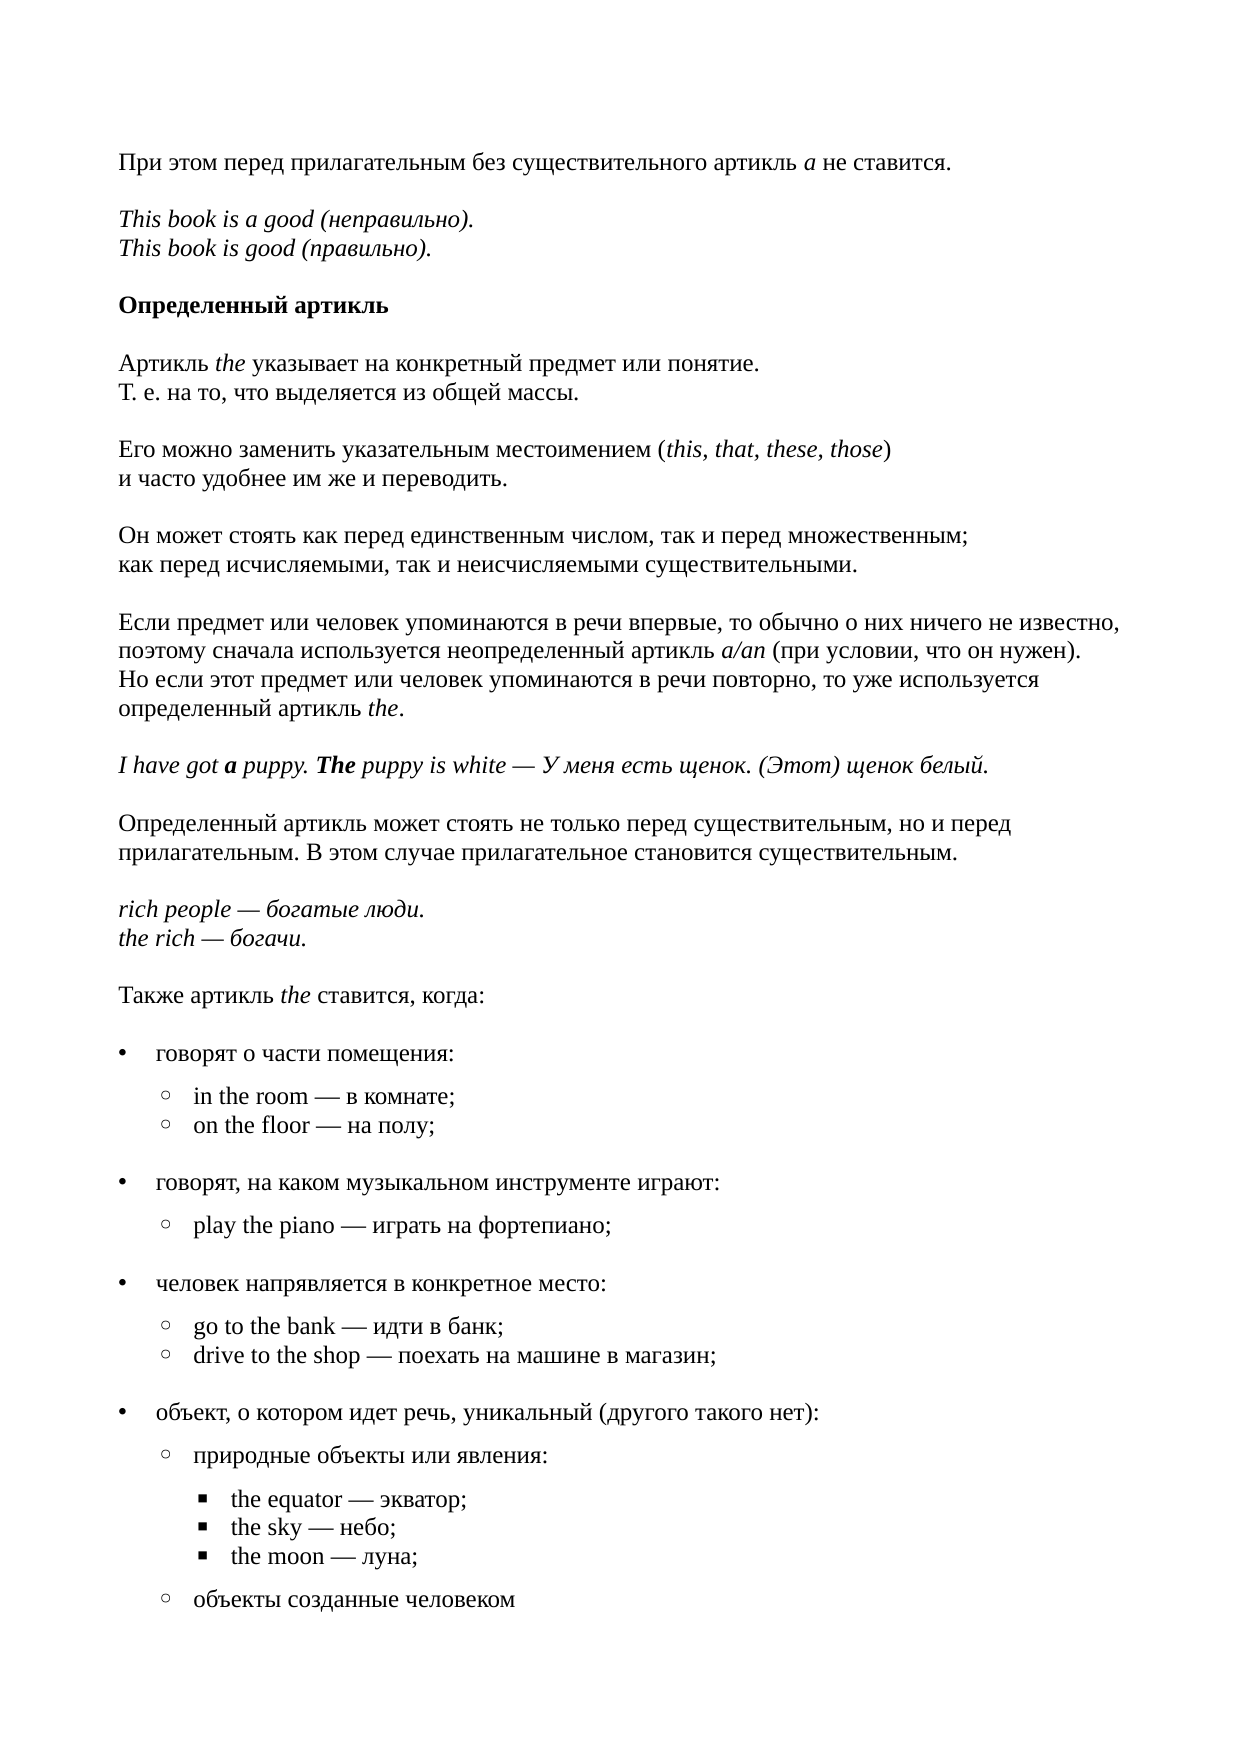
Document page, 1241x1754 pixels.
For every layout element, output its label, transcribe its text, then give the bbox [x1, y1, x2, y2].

list говорят о части помещения: [118, 1038, 1122, 1067]
list говорят, на каком музыкальном инструменте играют: [118, 1167, 1122, 1196]
list the equator — экватор; [193, 1484, 1122, 1512]
list in the room — в комнате; [156, 1081, 1122, 1110]
text Его можно заменить указательным местоимением (this, that, these, those) [118, 434, 1122, 463]
list объект, о котором идет речь, уникальный (другого такого нет): [118, 1397, 1122, 1426]
text This book is good (правильно). [118, 233, 1122, 262]
list go to the bank — идти в банк; [156, 1311, 1122, 1340]
text При этом перед прилагательным без существительного артикль a не ставится. [118, 147, 1122, 176]
list человек напрявляется в конкретное место: [118, 1268, 1122, 1297]
text Также артикль the ставится, когда: [118, 981, 1122, 1009]
list on the floor — на полу; [156, 1110, 1122, 1139]
text I have got a puppy. The puppy is white — У меня есть щенок. (Этот) щенок белый. [118, 751, 1122, 779]
list природные объекты или явления: [156, 1441, 1122, 1469]
text и часто удобнее им же и переводить. [118, 463, 1122, 492]
text Определенный артикль может стоять не только перед существительным, но и перед прилагательным. В этом случае прилагательное становится существительным. [118, 808, 1122, 866]
list the moon — луна; [193, 1541, 1122, 1570]
text Т. е. на то, что выделяется из общей массы. [118, 377, 1122, 406]
list the sky — небо; [193, 1512, 1122, 1541]
text Он может стоять как перед единственным числом, так и перед множественным; [118, 521, 1122, 549]
list drive to the shop — поехать на машине в магазин; [156, 1340, 1122, 1369]
list play the piano — играть на фортепиано; [156, 1211, 1122, 1239]
text This book is a good (неправильно). [118, 204, 1122, 233]
text Артикль the указывает на конкретный предмет или понятие. [118, 348, 1122, 377]
text the rich — богачи. [118, 923, 1122, 952]
text Но если этот предмет или человек упоминаются в речи повторно, то уже используется определенный артикль the. [118, 664, 1122, 722]
text Если предмет или человек упоминаются в речи впервые, то обычно о них ничего не известно, поэтому сначала используется неопределенный артикль a/an (при условии, что он нужен). [118, 607, 1122, 664]
text как перед исчисляемыми, так и неисчисляемыми существительными. [118, 549, 1122, 578]
text Определенный артикль [118, 291, 1122, 319]
list объекты созданные человеком [156, 1584, 1122, 1613]
text rich people — богатые люди. [118, 894, 1122, 923]
